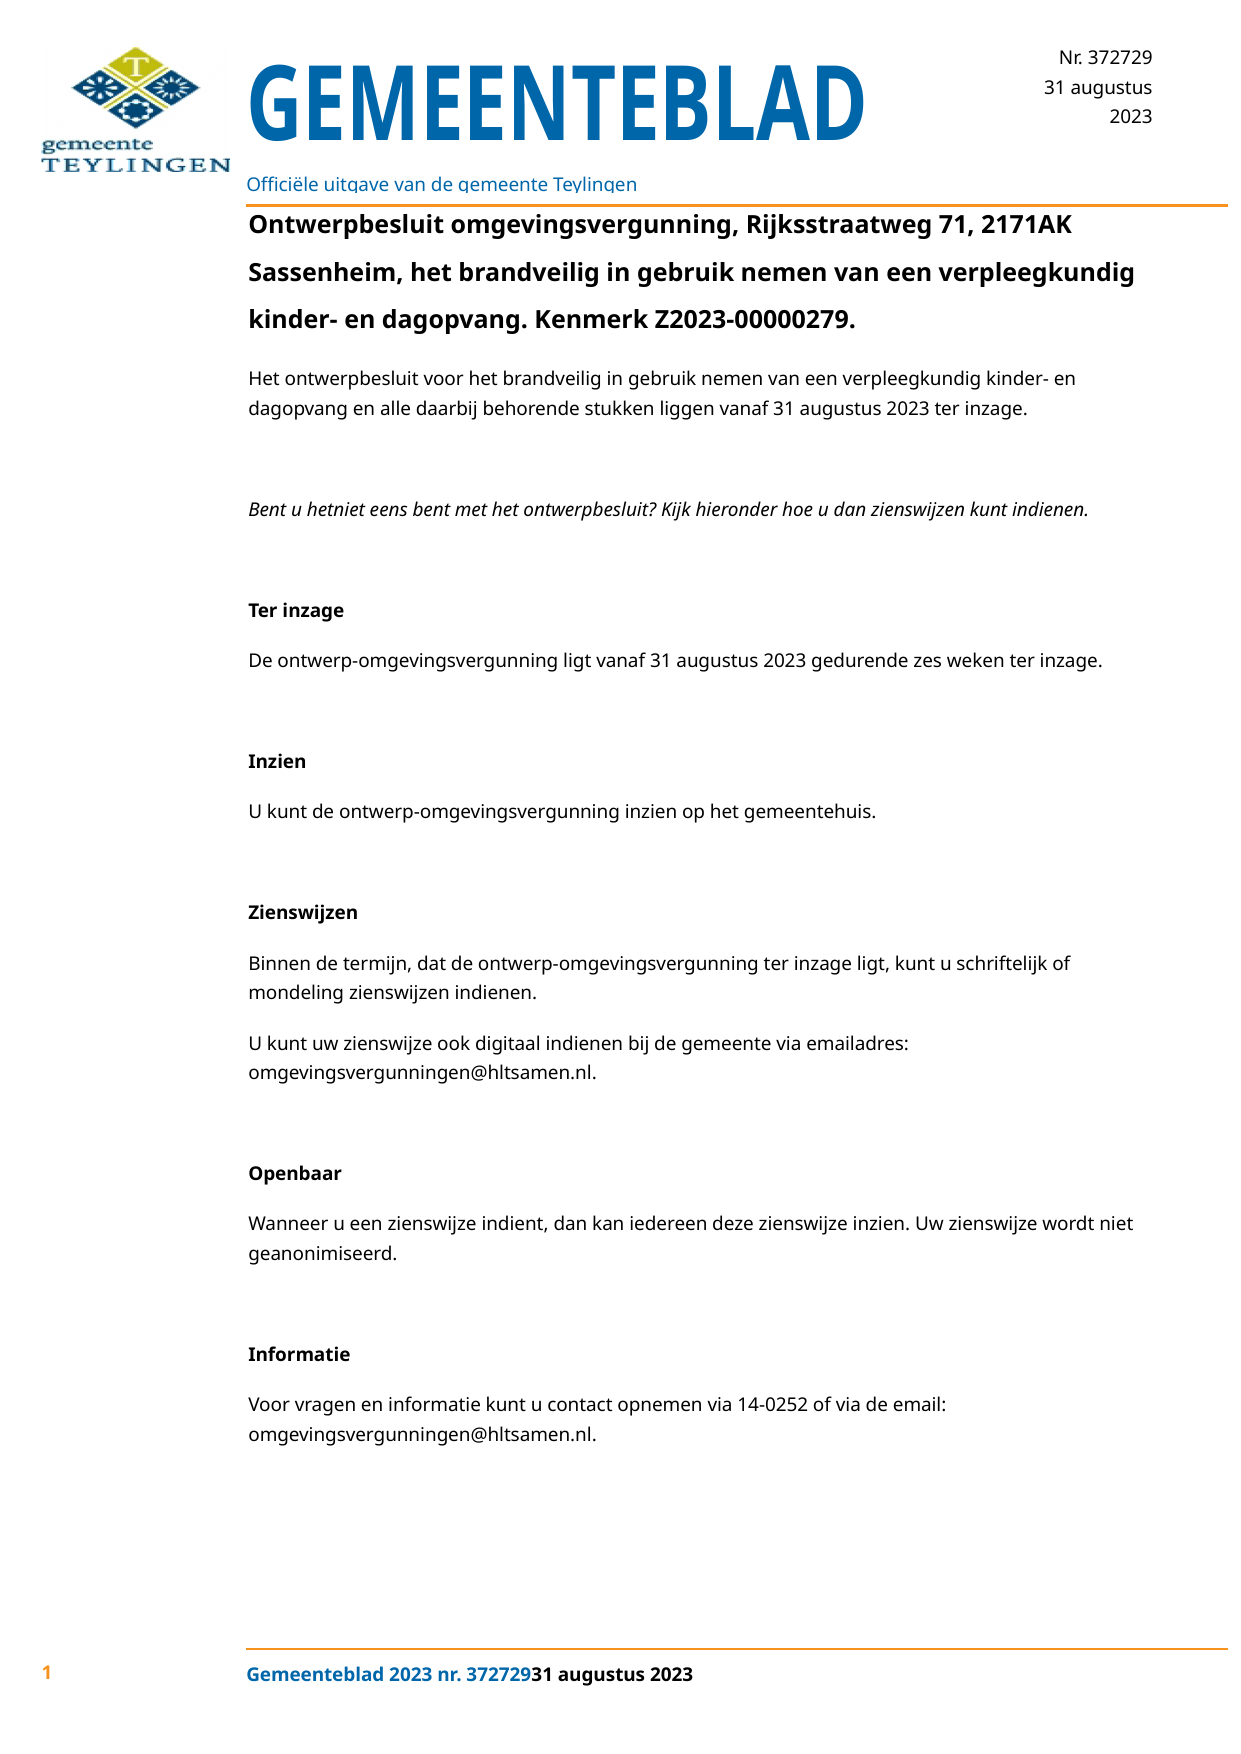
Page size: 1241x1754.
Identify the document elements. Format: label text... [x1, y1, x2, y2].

text Inzien [248, 748, 1152, 774]
text U kunt de ontwerp-omgevingsvergunning inzien op het gemeentehuis. [248, 798, 1152, 824]
text De ontwerp-omgevingsvergunning ligt vanaf 31 augustus 2023 gedurende zes weken ter inzage. [248, 647, 1152, 673]
text U kunt uw zienswijze ook digitaal indienen bij de gemeente via emailadres: omgevingsvergunningen@hltsamen.nl. [248, 1030, 1152, 1085]
text Ontwerpbesluit omgevingsvergunning, Rijksstraatweg 71, 2171AK Sassenheim, het brandveilig in gebruik nemen van een verpleegkundig kinder- en dagopvang. Kenmerk Z2023-00000279. [248, 207, 1152, 336]
text Ter inzage [248, 597, 1152, 622]
text Voor vragen en informatie kunt u contact opnemen via 14-0252 of via de email: omgevingsvergunningen@hltsamen.nl. [248, 1391, 1152, 1447]
text Openbaar [248, 1160, 1152, 1186]
text Het ontwerpbesluit voor het brandveilig in gebruik nemen van een verpleegkundig kinder- en dagopvang en alle daarbij behorende stukken liggen vanaf 31 augustus 2023 ter inzage. [248, 366, 1152, 421]
text Zienswijzen [248, 899, 1152, 925]
text Wanneer u een zienswijze indient, dan kan iedereen deze zienswijze inzien. Uw zienswijze wordt niet geanonimiseerd. [248, 1211, 1152, 1266]
text Binnen de termijn, dat de ontwerp-omgevingsvergunning ter inzage ligt, kunt u schriftelijk of mondeling zienswijzen indienen. [248, 950, 1152, 1005]
picture [41, 47, 231, 172]
text Bent u hetniet eens bent met het ontwerpbesluit? Kijk hieronder hoe u dan zienswijzen kunt indienen. [248, 496, 1152, 522]
text Informatie [248, 1341, 1152, 1367]
